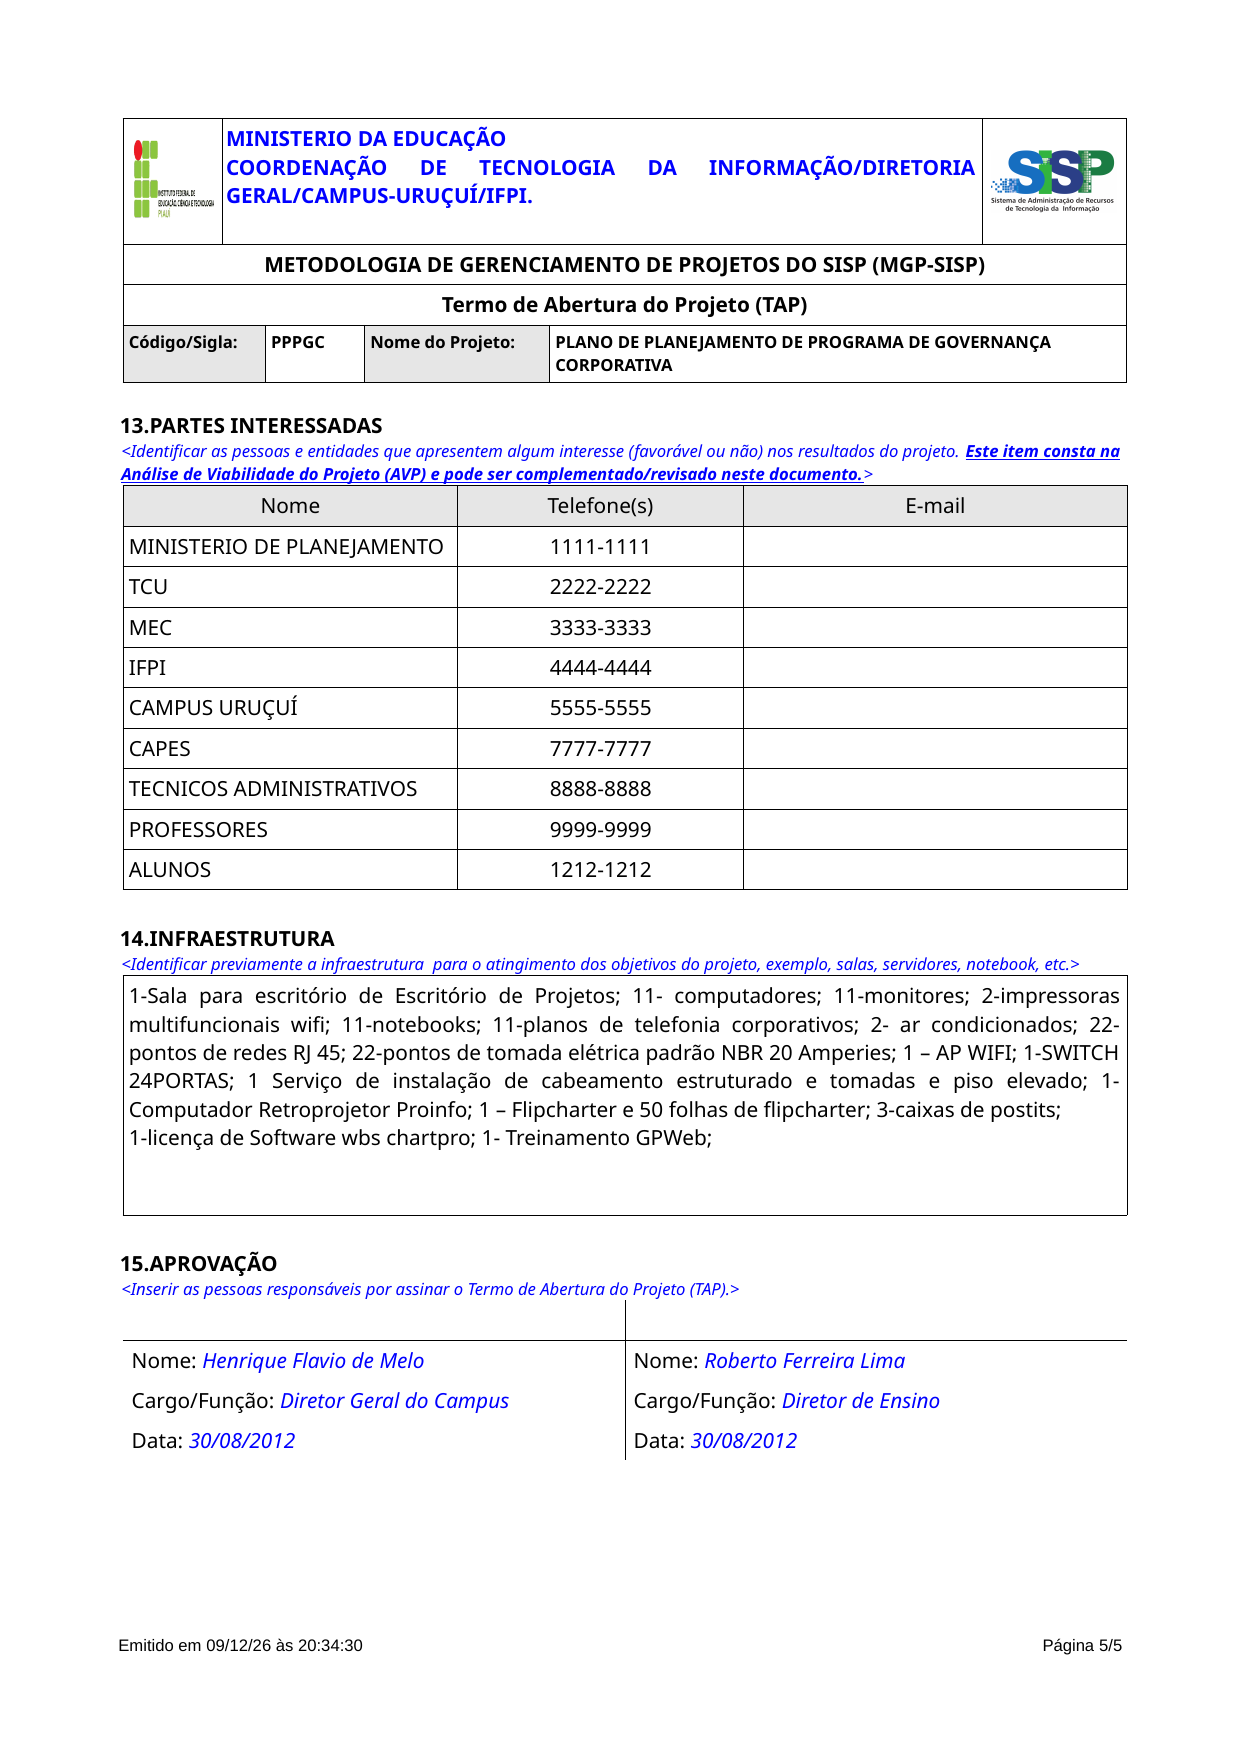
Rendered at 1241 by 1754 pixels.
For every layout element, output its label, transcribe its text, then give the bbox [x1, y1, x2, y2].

table_cell MEC [124, 608, 457, 647]
list INFRAESTRUTURA [119, 924, 1122, 952]
table_header [626, 1300, 1127, 1340]
table_cell Nome: Roberto Ferreira Lima [626, 1341, 1127, 1381]
table_cell Nome: Henrique Flavio de Melo [123, 1341, 625, 1381]
table_header Nome [124, 486, 457, 526]
table_cell 1111-1111 [458, 527, 743, 566]
table_header Telefone(s) [458, 486, 743, 526]
table_cell 3333-3333 [458, 608, 743, 647]
table_cell [744, 810, 1127, 849]
table_cell [744, 729, 1127, 768]
table_cell [744, 850, 1127, 889]
table_header [123, 1300, 625, 1340]
table_cell CAMPUS URUÇUÍ [124, 688, 457, 728]
table_cell Data: 30/08/2012 [123, 1421, 625, 1460]
table_cell [744, 769, 1127, 808]
text <Identificar previamente a infraestrutura para o atingimento dos objetivos do projeto, exemplo, salas, servidores, notebook, etc.> [121, 952, 1122, 975]
table_cell [744, 608, 1127, 647]
table_cell 1212-1212 [458, 850, 743, 889]
table_cell [744, 688, 1127, 728]
table_cell CAPES [124, 729, 457, 768]
table_cell Cargo/Função: Diretor de Ensino [626, 1381, 1127, 1421]
table_cell IFPI [124, 648, 457, 687]
table_cell Cargo/Função: Diretor Geral do Campus [123, 1381, 625, 1421]
table_cell 2222-2222 [458, 567, 743, 606]
table_cell 5555-5555 [458, 688, 743, 728]
table_cell 9999-9999 [458, 810, 743, 849]
table_cell [744, 648, 1127, 687]
table_cell ALUNOS [124, 850, 457, 889]
table_cell PROFESSORES [124, 810, 457, 849]
list APROVAÇÃO [119, 1249, 1122, 1278]
table_cell 7777-7777 [458, 729, 743, 768]
table_cell TCU [124, 567, 457, 606]
list PARTES INTERESSADAS [119, 411, 1122, 440]
table_cell [744, 527, 1127, 566]
text <Identificar as pessoas e entidades que apresentem algum interesse (favorável ou não) nos resultados do projeto. Este item consta na Análise de Viabilidade do Projeto (AVP) e pode ser complementado/revisado neste documento.> [121, 440, 1122, 485]
table_cell MINISTERIO DE PLANEJAMENTO [124, 527, 457, 566]
table_cell [744, 567, 1127, 606]
table_cell 4444-4444 [458, 648, 743, 687]
table_header 1-Sala para escritório de Escritório de Projetos; 11- computadores; 11-monitores; 2-impressoras multifuncionais wifi; 11-notebooks; 11-planos de telefonia corporativos; 2- ar condicionados; 22-pontos de redes RJ 45; 22-pontos de tomada elétrica padrão NBR 20 Amperies; 1 – AP WIFI; 1-SWITCH 24PORTAS; 1 Serviço de instalação de cabeamento estruturado e tomadas e piso elevado; 1- Computador Retroprojetor Proinfo; 1 – Flipcharter e 50 folhas de flipcharter; 3-caixas de postits; 1-licença de Software wbs chartpro; 1- Treinamento GPWeb; [124, 976, 1127, 1214]
table_header E-mail [744, 486, 1127, 526]
table_cell 8888-8888 [458, 769, 743, 808]
text <Inserir as pessoas responsáveis por assinar o Termo de Abertura do Projeto (TAP).> [121, 1278, 1122, 1300]
table_cell Data: 30/08/2012 [626, 1421, 1127, 1460]
table_cell TECNICOS ADMINISTRATIVOS [124, 769, 457, 808]
